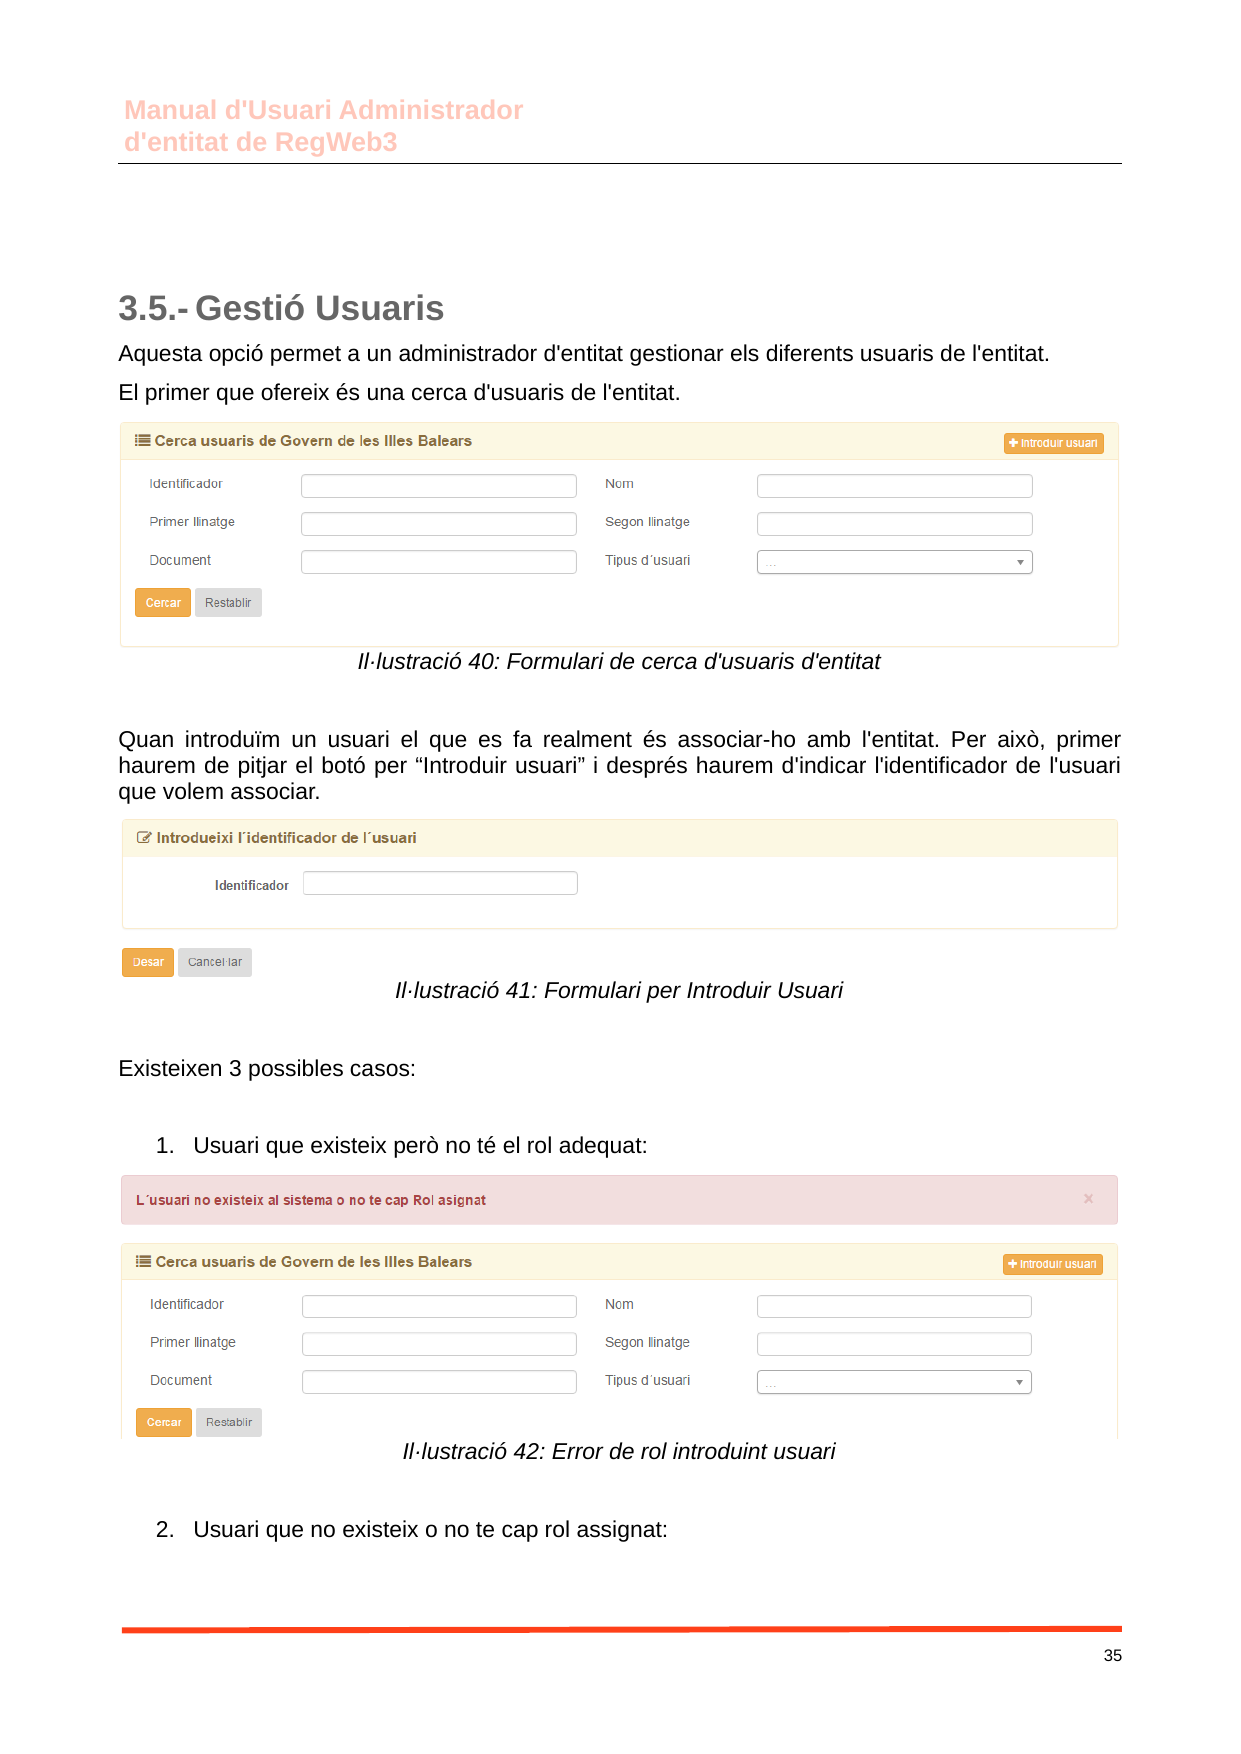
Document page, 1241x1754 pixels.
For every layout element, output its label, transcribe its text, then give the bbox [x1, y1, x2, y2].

text Quan introduïm un usuari el que es fa realment és associar-ho amb l'entitat. Per això, primer haurem de pitjar el botó per “Introduir usuari” i després haurem d'indicar l'identificador de l'usuari que volem associar. [118, 726, 1122, 804]
text Il·lustració 41: Formulari per Introduir Usuari [118, 817, 1122, 1003]
text Il·lustració 40: Formulari de cerca d'usuaris d'entitat [118, 648, 1122, 674]
text Il·lustració 42: Error de rol introduint usuari [118, 1439, 1122, 1465]
text El primer que ofereix és una cerca d'usuaris de l'entitat. [118, 379, 1122, 406]
list Usuari que existeix però no té el rol adequat: [156, 1132, 1122, 1159]
text Aquesta opció permet a un administrador d'entitat gestionar els diferents usuaris de l'entitat. [118, 340, 1122, 367]
text Existeixen 3 possibles casos: [118, 1055, 1122, 1081]
list Usuari que no existeix o no te cap rol assignat: [156, 1516, 1122, 1542]
subtitle Gestió Usuaris [118, 287, 1122, 328]
